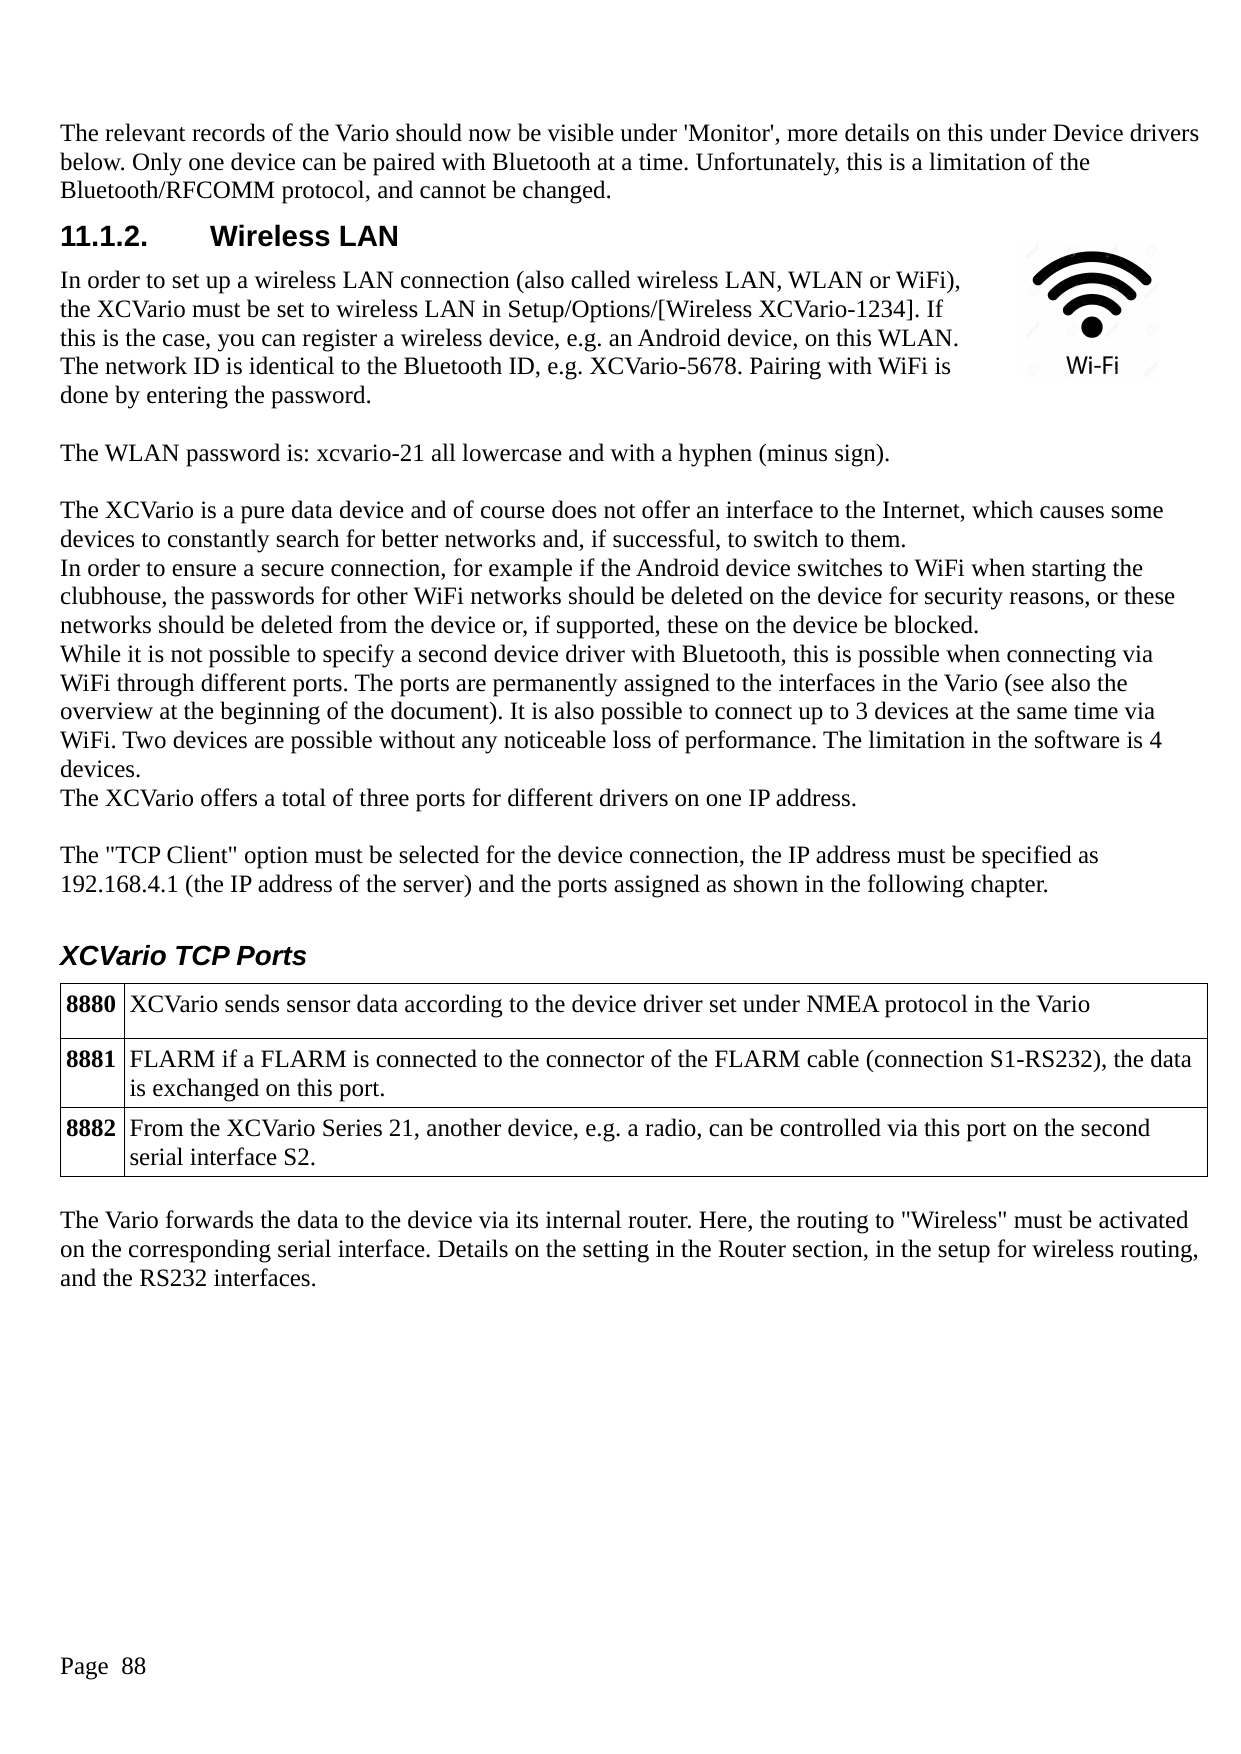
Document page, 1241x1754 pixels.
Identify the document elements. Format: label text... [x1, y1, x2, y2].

text The XCVario offers a total of three ports for different drivers on one IP address. [60, 783, 1207, 811]
text The "TCP Client" option must be selected for the device connection, the IP address must be specified as 192.168.4.1 (the IP address of the server) and the ports assigned as shown in the following chapter. [60, 840, 1207, 898]
table_cell FLARM if a FLARM is connected to the connector of the FLARM cable (connection S1-RS232), the data is exchanged on this port. [125, 1039, 1207, 1107]
text The WLAN password is: xcvario-21 all lowercase and with a hyphen (minus sign). The XCVario is a pure data device and of course does not offer an interface to the Internet, which causes some devices to constantly search for better networks and, if successful, to switch to them. In order to ensure a secure connection, for example if the Android device switches to WiFi when starting the clubhouse, the passwords for other WiFi networks should be deleted on the device for security reasons, or these networks should be deleted from the device or, if supported, these on the device be blocked. While it is not possible to specify a second device driver with Bluetooth, this is possible when connecting via WiFi through different ports. The ports are permanently assigned to the interfaces in the Vario (see also the overview at the beginning of the document). It is also possible to connect up to 3 devices at the same time via WiFi. Two devices are possible without any noticeable loss of performance. The limitation in the software is 4 devices. [60, 438, 1207, 783]
text The relevant records of the Vario should now be visible under 'Monitor', more details on this under Device drivers below. Only one device can be paired with Bluetooth at a time. Unfortunately, this is a limitation of the Bluetooth/RFCOMM protocol, and cannot be changed. [60, 118, 1207, 204]
table_header XCVario sends sensor data according to the device driver set under NMEA protocol in the Vario [125, 984, 1207, 1038]
table_header 8880 [61, 984, 124, 1038]
text The Vario forwards the data to the device via its internal router. Here, the routing to "Wireless" must be activated on the corresponding serial interface. Details on the setting in the Router section, in the setup for wireless routing, and the RS232 interfaces. [60, 1205, 1207, 1291]
table_cell From the XCVario Series 21, another device, e.g. a radio, can be controlled via this port on the second serial interface S2. [125, 1108, 1207, 1176]
text In order to set up a wireless LAN connection (also called wireless LAN, WLAN or WiFi), the XCVario must be set to wireless LAN in Setup/Options/[Wireless XCVario-1234]. If this is the case, you can register a wireless device, e.g. an Android device, on this WLAN. The network ID is identical to the Bluetooth ID, e.g. XCVario-5678. Pairing with WiFi is done by entering the password. [60, 265, 1207, 409]
subtitle Wireless LAN [60, 219, 1207, 253]
subtitle XCVario TCP Ports [60, 939, 1207, 971]
table_cell 8881 [61, 1039, 124, 1107]
table_cell 8882 [61, 1108, 124, 1176]
picture [1022, 241, 1162, 380]
